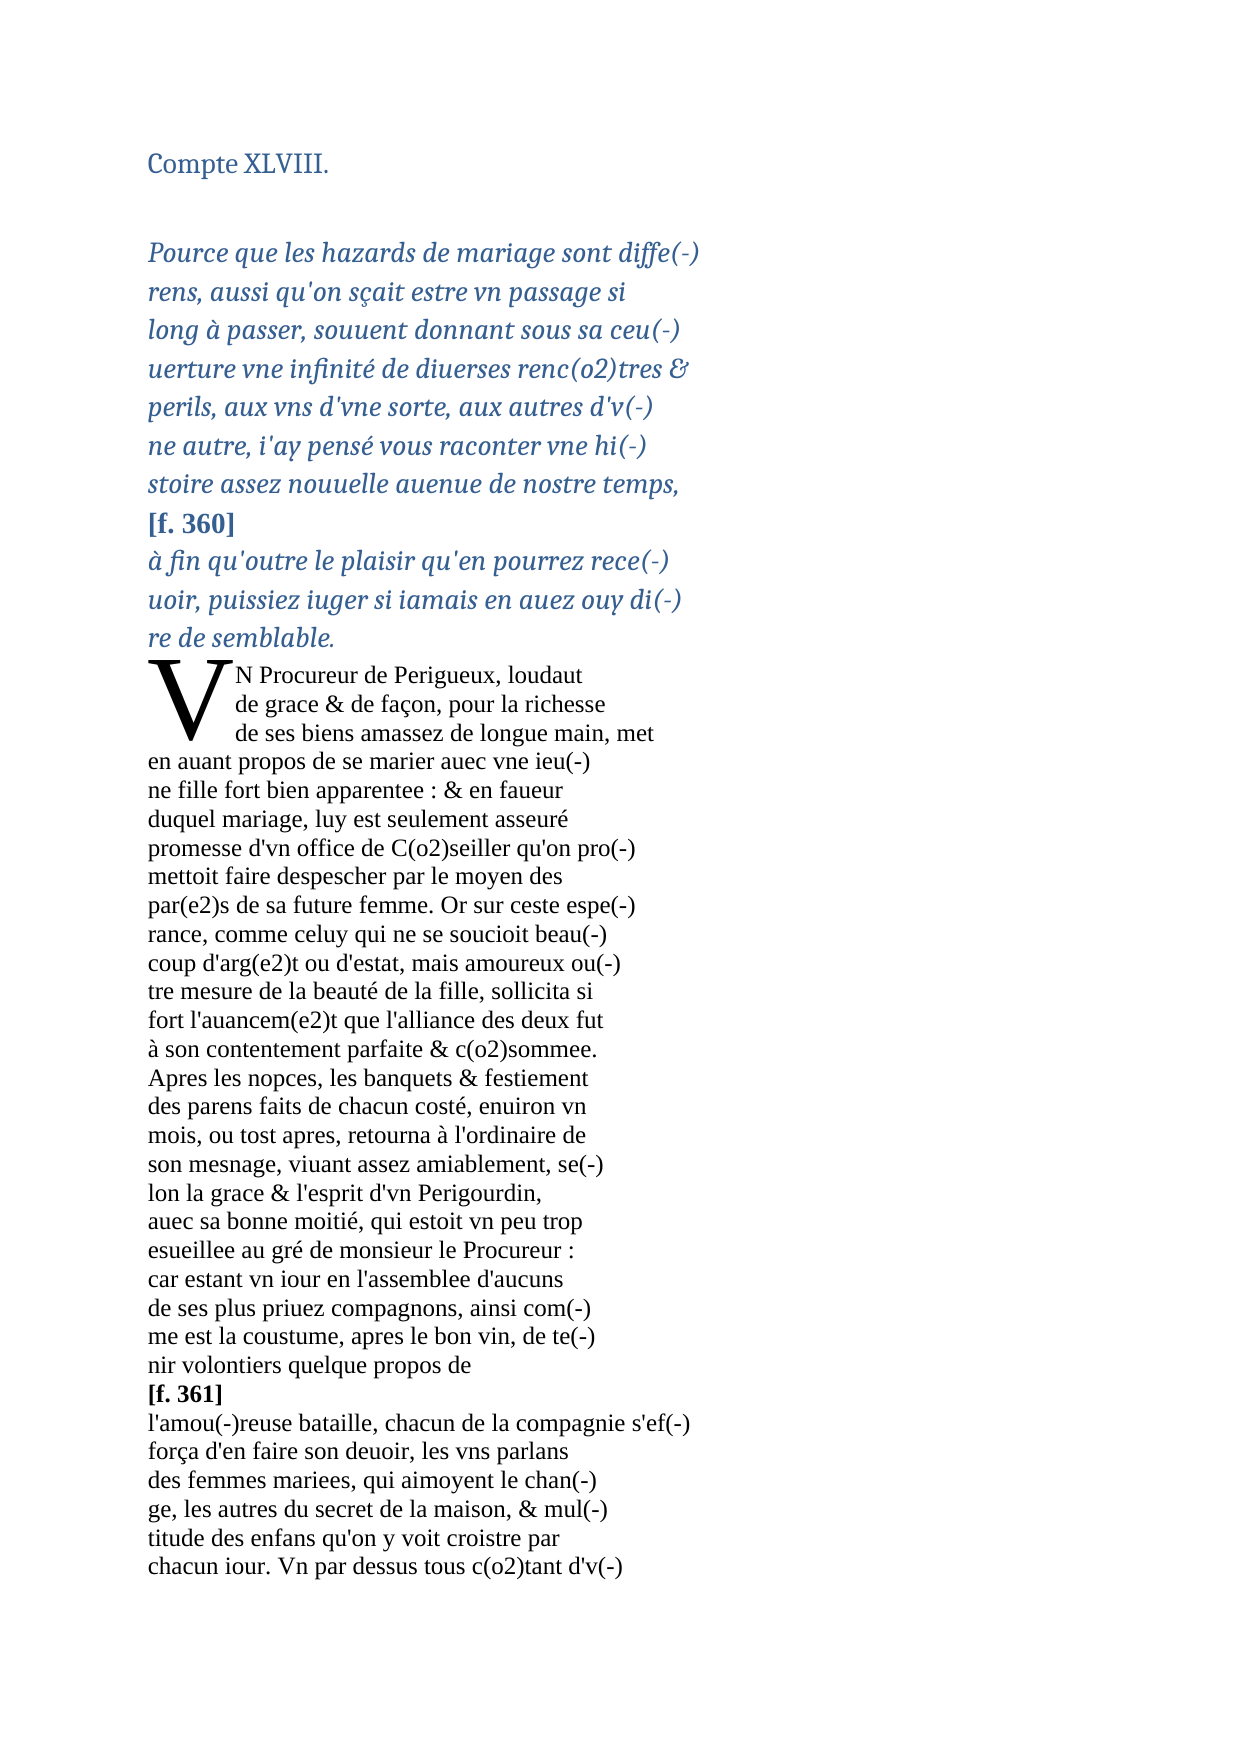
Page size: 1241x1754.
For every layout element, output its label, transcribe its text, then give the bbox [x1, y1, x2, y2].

text VN Procureur de Perigueux, loudaut de grace & de façon, pour la richesse de ses biens amassez de longue main, met en auant propos de se marier auec vne ieu(-) ne fille fort bien apparentee : & en faueur duquel mariage, luy est seulement asseuré promesse d'vn office de C(o2)seiller qu'on pro(-) mettoit faire despescher par le moyen des par(e2)s de sa future femme. Or sur ceste espe(-) rance, comme celuy qui ne se soucioit beau(-) coup d'arg(e2)t ou d'estat, mais amoureux ou(-) tre mesure de la beauté de la fille, sollicita si fort l'auancem(e2)t que l'alliance des deux fut à son contentement parfaite & c(o2)sommee. Apres les nopces, les banquets & festiement des parens faits de chacun costé, enuiron vn mois, ou tost apres, retourna à l'ordinaire de son mesnage, viuant assez amiablement, se(-) lon la grace & l'esprit d'vn Perigourdin, auec sa bonne moitié, qui estoit vn peu trop esueillee au gré de monsieur le Procureur : car estant vn iour en l'assemblee d'aucuns de ses plus priuez compagnons, ainsi com(-) me est la coustume, apres le bon vin, de te(-) nir volontiers quelque propos de [f. 361] l'amou(-)reuse bataille, chacun de la compagnie s'ef(-) força d'en faire son deuoir, les vns parlans des femmes mariees, qui aimoyent le chan(-) ge, les autres du secret de la maison, & mul(-) titude des enfans qu'on y voit croistre par chacun iour. Vn par dessus tous c(o2)tant d'v(-) [148, 660, 1093, 1580]
subtitle Compte XLVIII. [148, 148, 1093, 181]
subtitle Pource que les hazards de mariage sont diffe(-) rens, aussi qu'on sçait estre vn passage si long à passer, souuent donnant sous sa ceu(-) uerture vne infinité de diuerses renc(o2)tres & perils, aux vns d'vne sorte, aux autres d'v(-) ne autre, i'ay pensé vous raconter vne hi(-) stoire assez nouuelle auenue de nostre temps, [f. 360] à fin qu'outre le plaisir qu'en pourrez rece(-) uoir, puissiez iuger si iamais en auez ouy di(-) re de semblable. [148, 236, 1093, 655]
